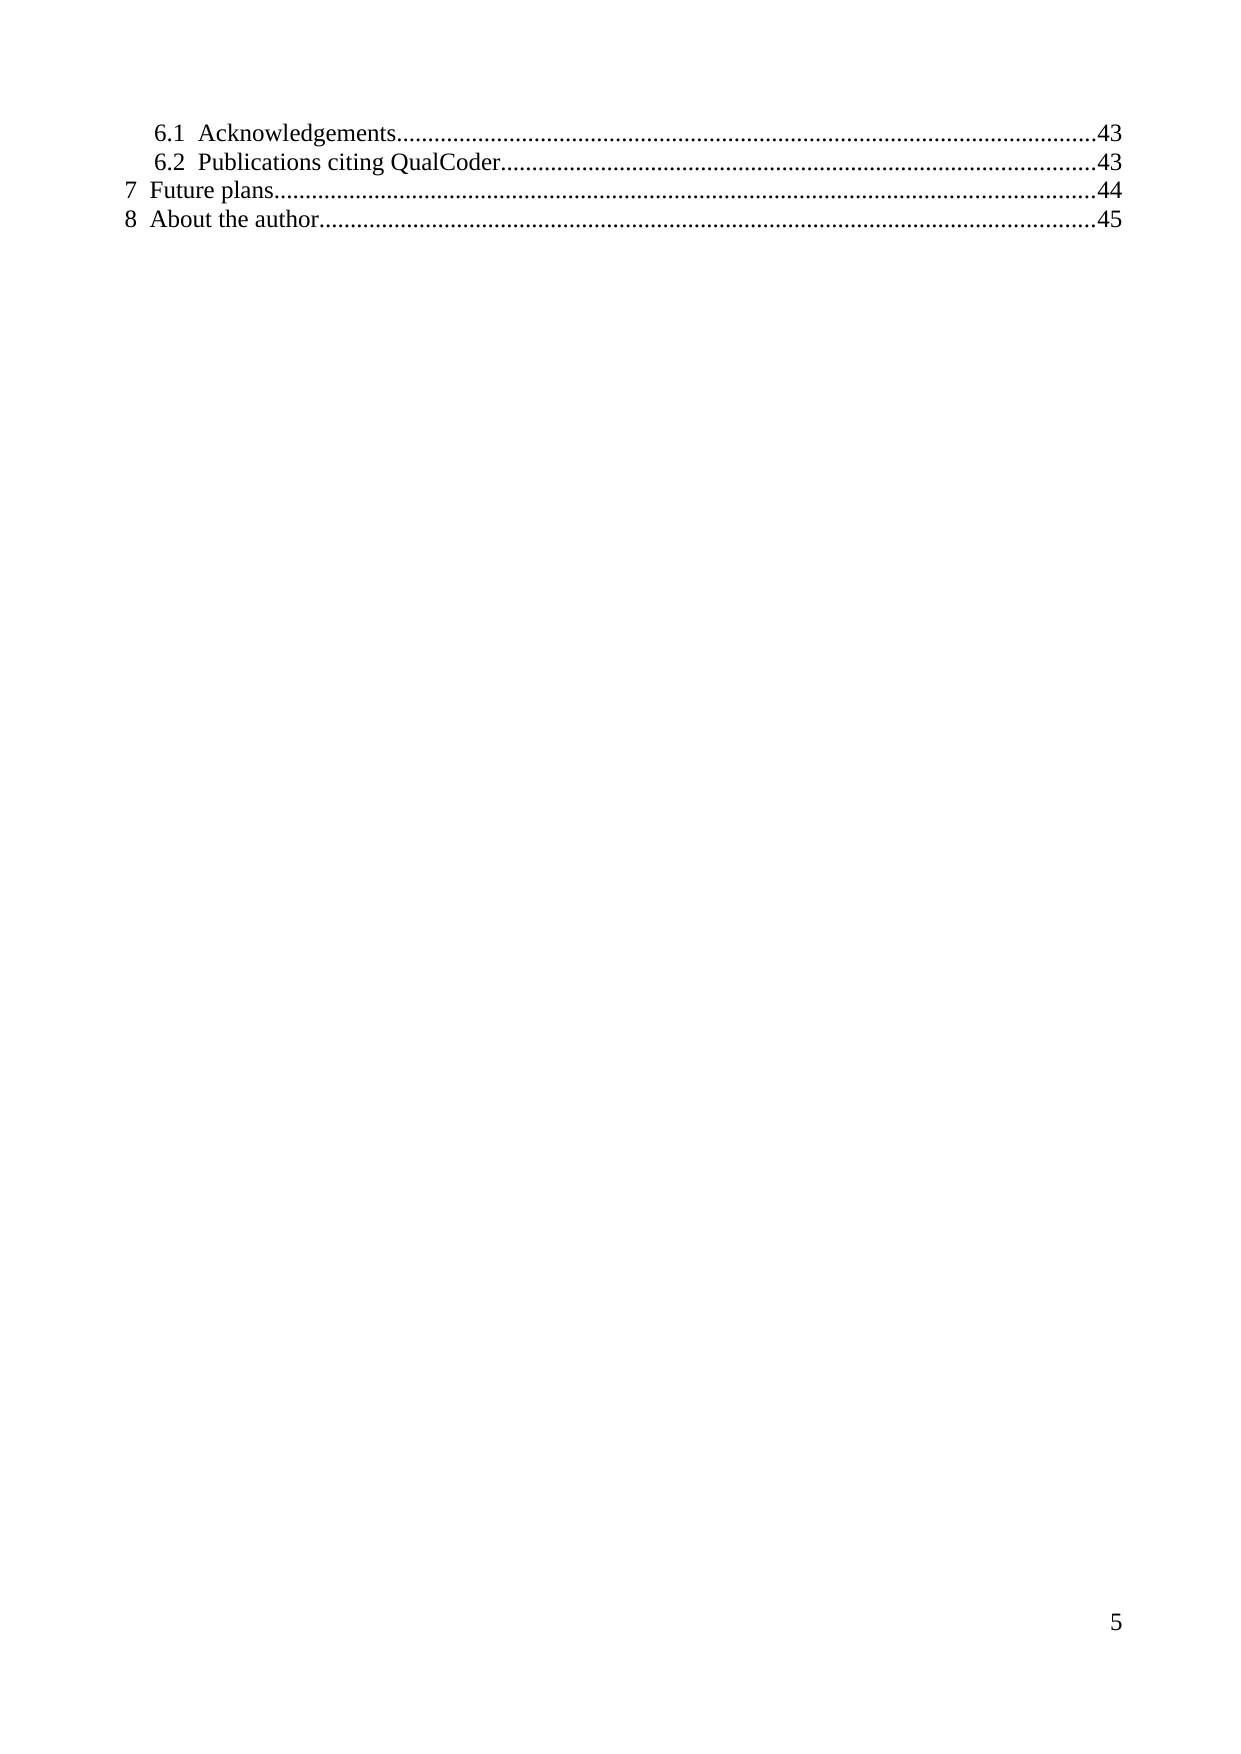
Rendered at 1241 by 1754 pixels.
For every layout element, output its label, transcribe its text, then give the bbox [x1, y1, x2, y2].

text 6.1 Acknowledgements 43 [148, 118, 1122, 147]
text 7 Future plans 44 [118, 176, 1122, 204]
text 8 About the author 45 [118, 204, 1122, 233]
text 6.2 Publications citing QualCoder 43 [148, 147, 1122, 176]
